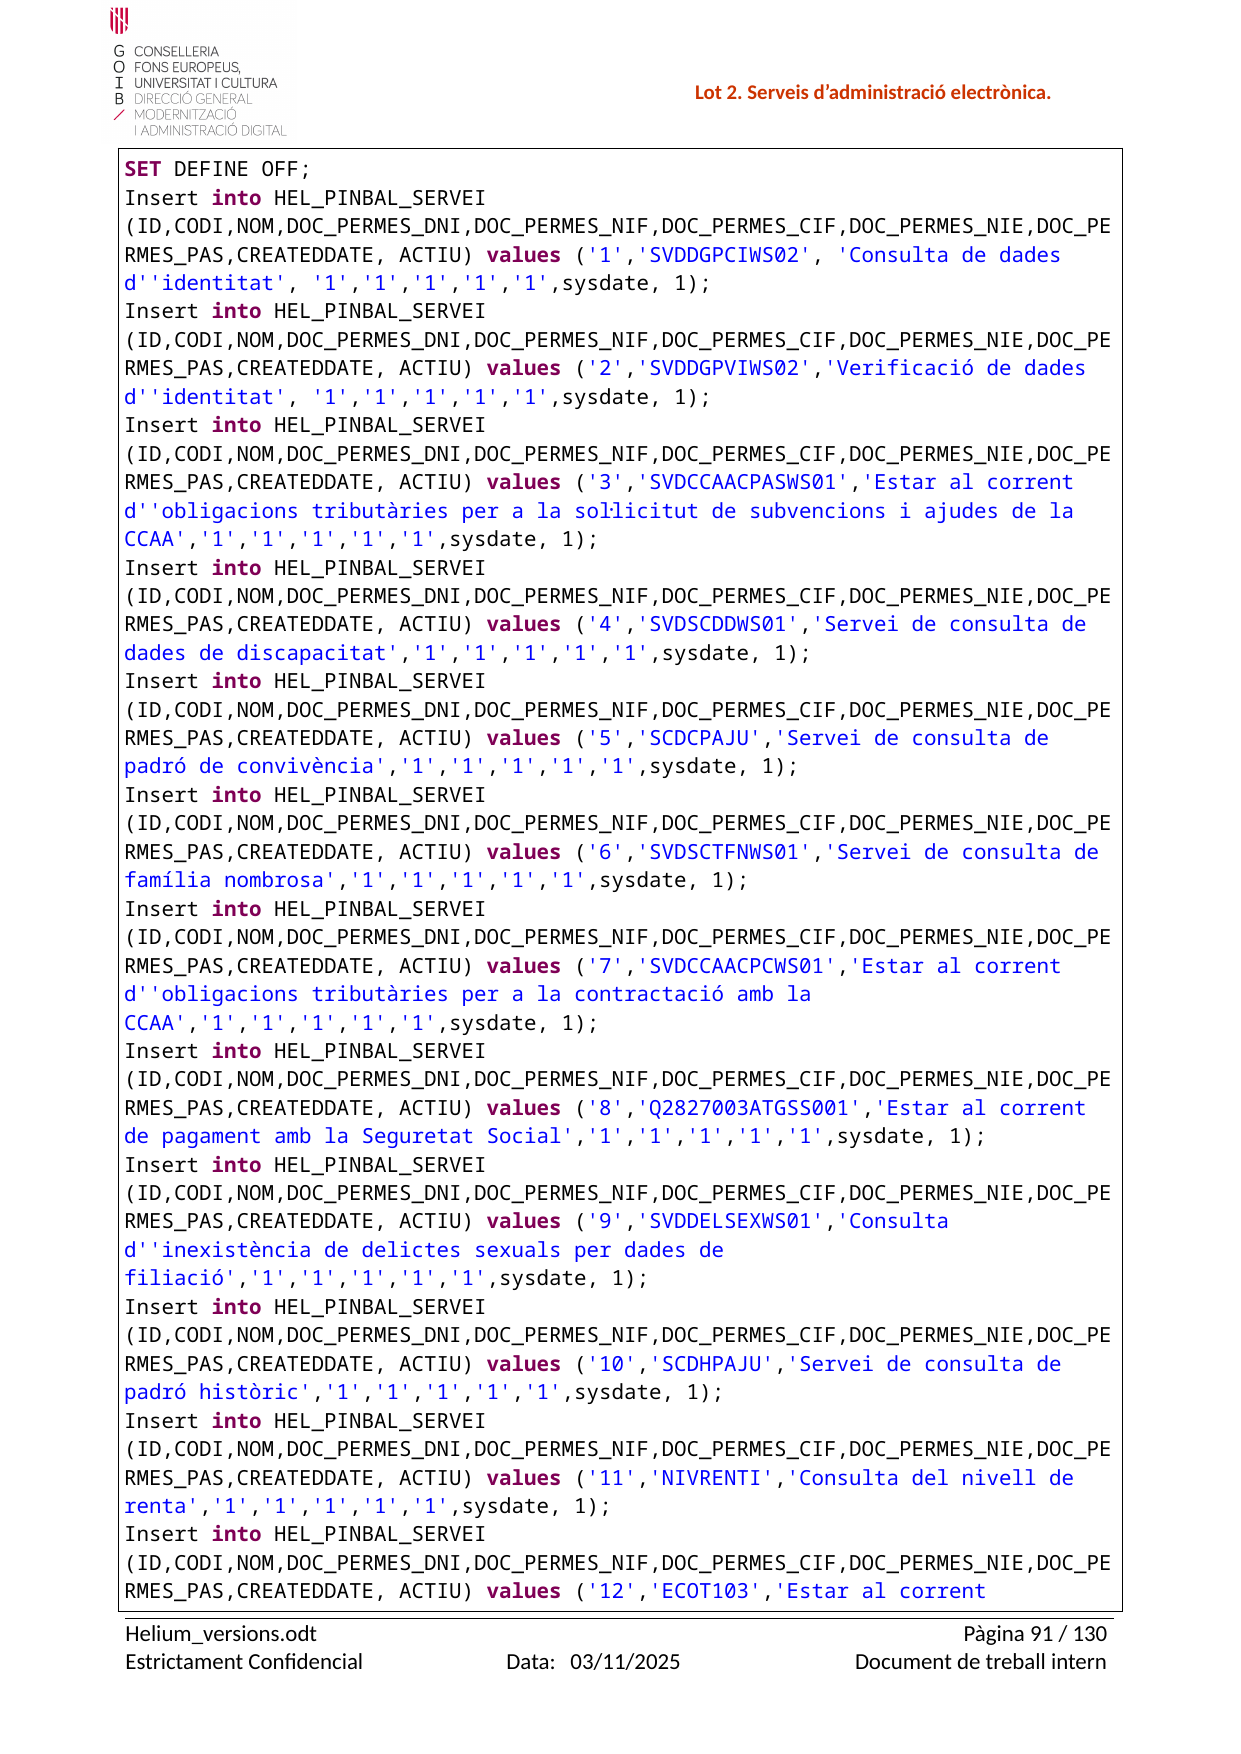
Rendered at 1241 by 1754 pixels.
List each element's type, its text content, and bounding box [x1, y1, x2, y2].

table_header SET DEFINE OFF; Insert into HEL_PINBAL_SERVEI (ID,CODI,NOM,DOC_PERMES_DNI,DOC_PERMES_NIF,DOC_PERMES_CIF,DOC_PERMES_NIE,DOC_PERMES_PAS,CREATEDDATE, ACTIU) values ('1','SVDDGPCIWS02', 'Consulta de dades d''identitat', '1','1','1','1','1',sysdate, 1); Insert into HEL_PINBAL_SERVEI (ID,CODI,NOM,DOC_PERMES_DNI,DOC_PERMES_NIF,DOC_PERMES_CIF,DOC_PERMES_NIE,DOC_PERMES_PAS,CREATEDDATE, ACTIU) values ('2','SVDDGPVIWS02','Verificació de dades d''identitat', '1','1','1','1','1',sysdate, 1); Insert into HEL_PINBAL_SERVEI (ID,CODI,NOM,DOC_PERMES_DNI,DOC_PERMES_NIF,DOC_PERMES_CIF,DOC_PERMES_NIE,DOC_PERMES_PAS,CREATEDDATE, ACTIU) values ('3','SVDCCAACPASWS01','Estar al corrent d''obligacions tributàries per a la sol·licitut de subvencions i ajudes de la CCAA','1','1','1','1','1',sysdate, 1); Insert into HEL_PINBAL_SERVEI (ID,CODI,NOM,DOC_PERMES_DNI,DOC_PERMES_NIF,DOC_PERMES_CIF,DOC_PERMES_NIE,DOC_PERMES_PAS,CREATEDDATE, ACTIU) values ('4','SVDSCDDWS01','Servei de consulta de dades de discapacitat','1','1','1','1','1',sysdate, 1); Insert into HEL_PINBAL_SERVEI (ID,CODI,NOM,DOC_PERMES_DNI,DOC_PERMES_NIF,DOC_PERMES_CIF,DOC_PERMES_NIE,DOC_PERMES_PAS,CREATEDDATE, ACTIU) values ('5','SCDCPAJU','Servei de consulta de padró de convivència','1','1','1','1','1',sysdate, 1); Insert into HEL_PINBAL_SERVEI (ID,CODI,NOM,DOC_PERMES_DNI,DOC_PERMES_NIF,DOC_PERMES_CIF,DOC_PERMES_NIE,DOC_PERMES_PAS,CREATEDDATE, ACTIU) values ('6','SVDSCTFNWS01','Servei de consulta de família nombrosa','1','1','1','1','1',sysdate, 1); Insert into HEL_PINBAL_SERVEI (ID,CODI,NOM,DOC_PERMES_DNI,DOC_PERMES_NIF,DOC_PERMES_CIF,DOC_PERMES_NIE,DOC_PERMES_PAS,CREATEDDATE, ACTIU) values ('7','SVDCCAACPCWS01','Estar al corrent d''obligacions tributàries per a la contractació amb la CCAA','1','1','1','1','1',sysdate, 1); Insert into HEL_PINBAL_SERVEI (ID,CODI,NOM,DOC_PERMES_DNI,DOC_PERMES_NIF,DOC_PERMES_CIF,DOC_PERMES_NIE,DOC_PERMES_PAS,CREATEDDATE, ACTIU) values ('8','Q2827003ATGSS001','Estar al corrent de pagament amb la Seguretat Social','1','1','1','1','1',sysdate, 1); Insert into HEL_PINBAL_SERVEI (ID,CODI,NOM,DOC_PERMES_DNI,DOC_PERMES_NIF,DOC_PERMES_CIF,DOC_PERMES_NIE,DOC_PERMES_PAS,CREATEDDATE, ACTIU) values ('9','SVDDELSEXWS01','Consulta d''inexistència de delictes sexuals per dades de filiació','1','1','1','1','1',sysdate, 1); Insert into HEL_PINBAL_SERVEI (ID,CODI,NOM,DOC_PERMES_DNI,DOC_PERMES_NIF,DOC_PERMES_CIF,DOC_PERMES_NIE,DOC_PERMES_PAS,CREATEDDATE, ACTIU) values ('10','SCDHPAJU','Servei de consulta de padró històric','1','1','1','1','1',sysdate, 1); Insert into HEL_PINBAL_SERVEI (ID,CODI,NOM,DOC_PERMES_DNI,DOC_PERMES_NIF,DOC_PERMES_CIF,DOC_PERMES_NIE,DOC_PERMES_PAS,CREATEDDATE, ACTIU) values ('11','NIVRENTI','Consulta del nivell de renta','1','1','1','1','1',sysdate, 1); Insert into HEL_PINBAL_SERVEI (ID,CODI,NOM,DOC_PERMES_DNI,DOC_PERMES_NIF,DOC_PERMES_CIF,DOC_PERMES_NIE,DOC_PERMES_PAS,CREATEDDATE, ACTIU) values ('12','ECOT103','Estar al corrent [119, 149, 1122, 1611]
picture [100, 0, 297, 144]
